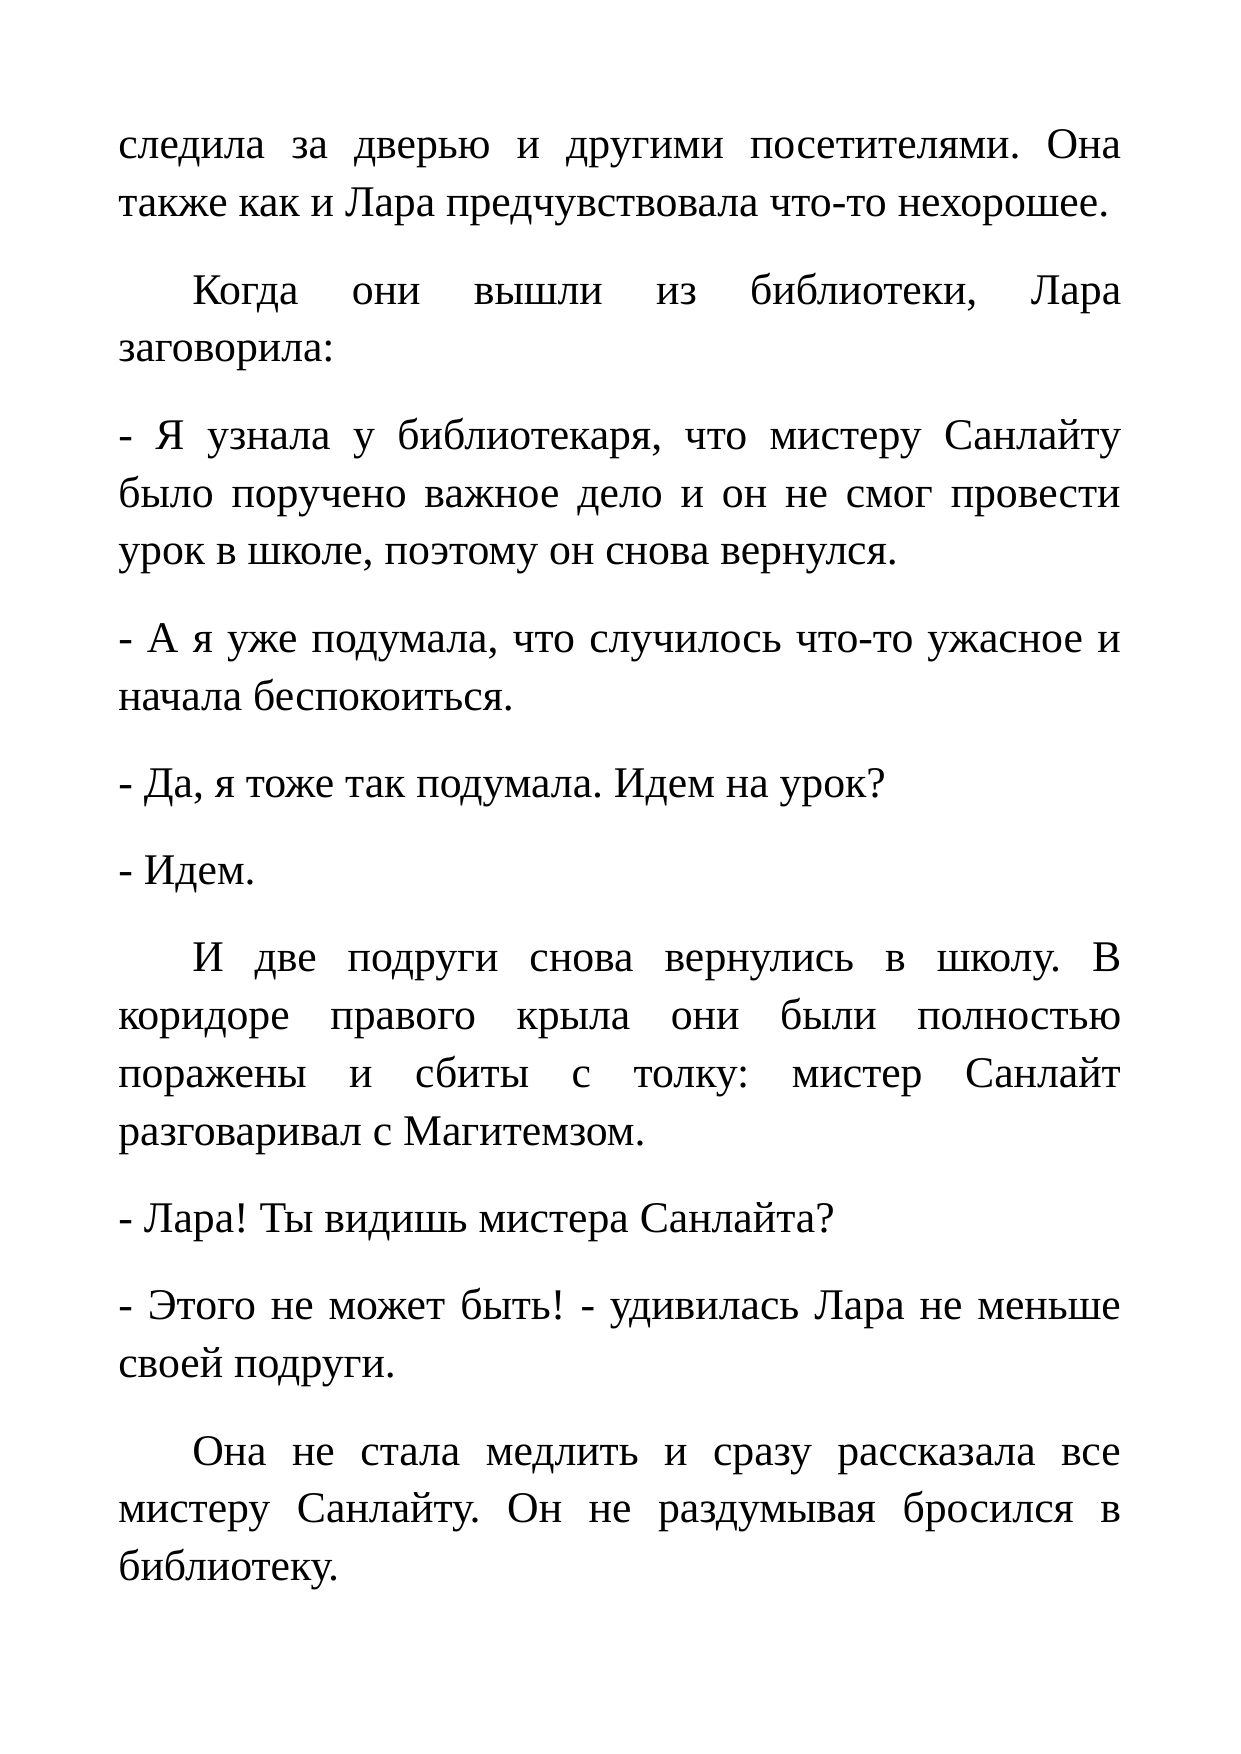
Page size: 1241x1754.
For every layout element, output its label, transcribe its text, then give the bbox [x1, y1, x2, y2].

text Она не стала медлить и сразу рассказала все мистеру Санлайту. Он не раздумывая бросился в библиотеку. [118, 1424, 1122, 1590]
text - Этого не может быть! - удивилась Лара не меньше своей подруги. [118, 1279, 1122, 1387]
text И две подруги снова вернулись в школу. В коридоре правого крыла они были полностью поражены и сбиты с толку: мистер Санлайт разговаривал с Магитемзом. [118, 931, 1122, 1155]
text - Я узнала у библиотекаря, что мистеру Санлайту было поручено важное дело и он не смог провести урок в школе, поэтому он снова вернулся. [118, 408, 1122, 574]
text - Да, я тоже так подумала. Идем на урок? [118, 756, 1122, 807]
text - Идем. [118, 844, 1122, 894]
text следила за дверью и другими посетителями. Она также как и Лара предчувствовала что-то нехорошее. [118, 118, 1122, 226]
text Когда они вышли из библиотеки, Лара заговорила: [118, 263, 1122, 371]
text - А я уже подумала, что случилось что-то ужасное и начала беспокоиться. [118, 611, 1122, 719]
text - Лара! Ты видишь мистера Санлайта? [118, 1192, 1122, 1242]
